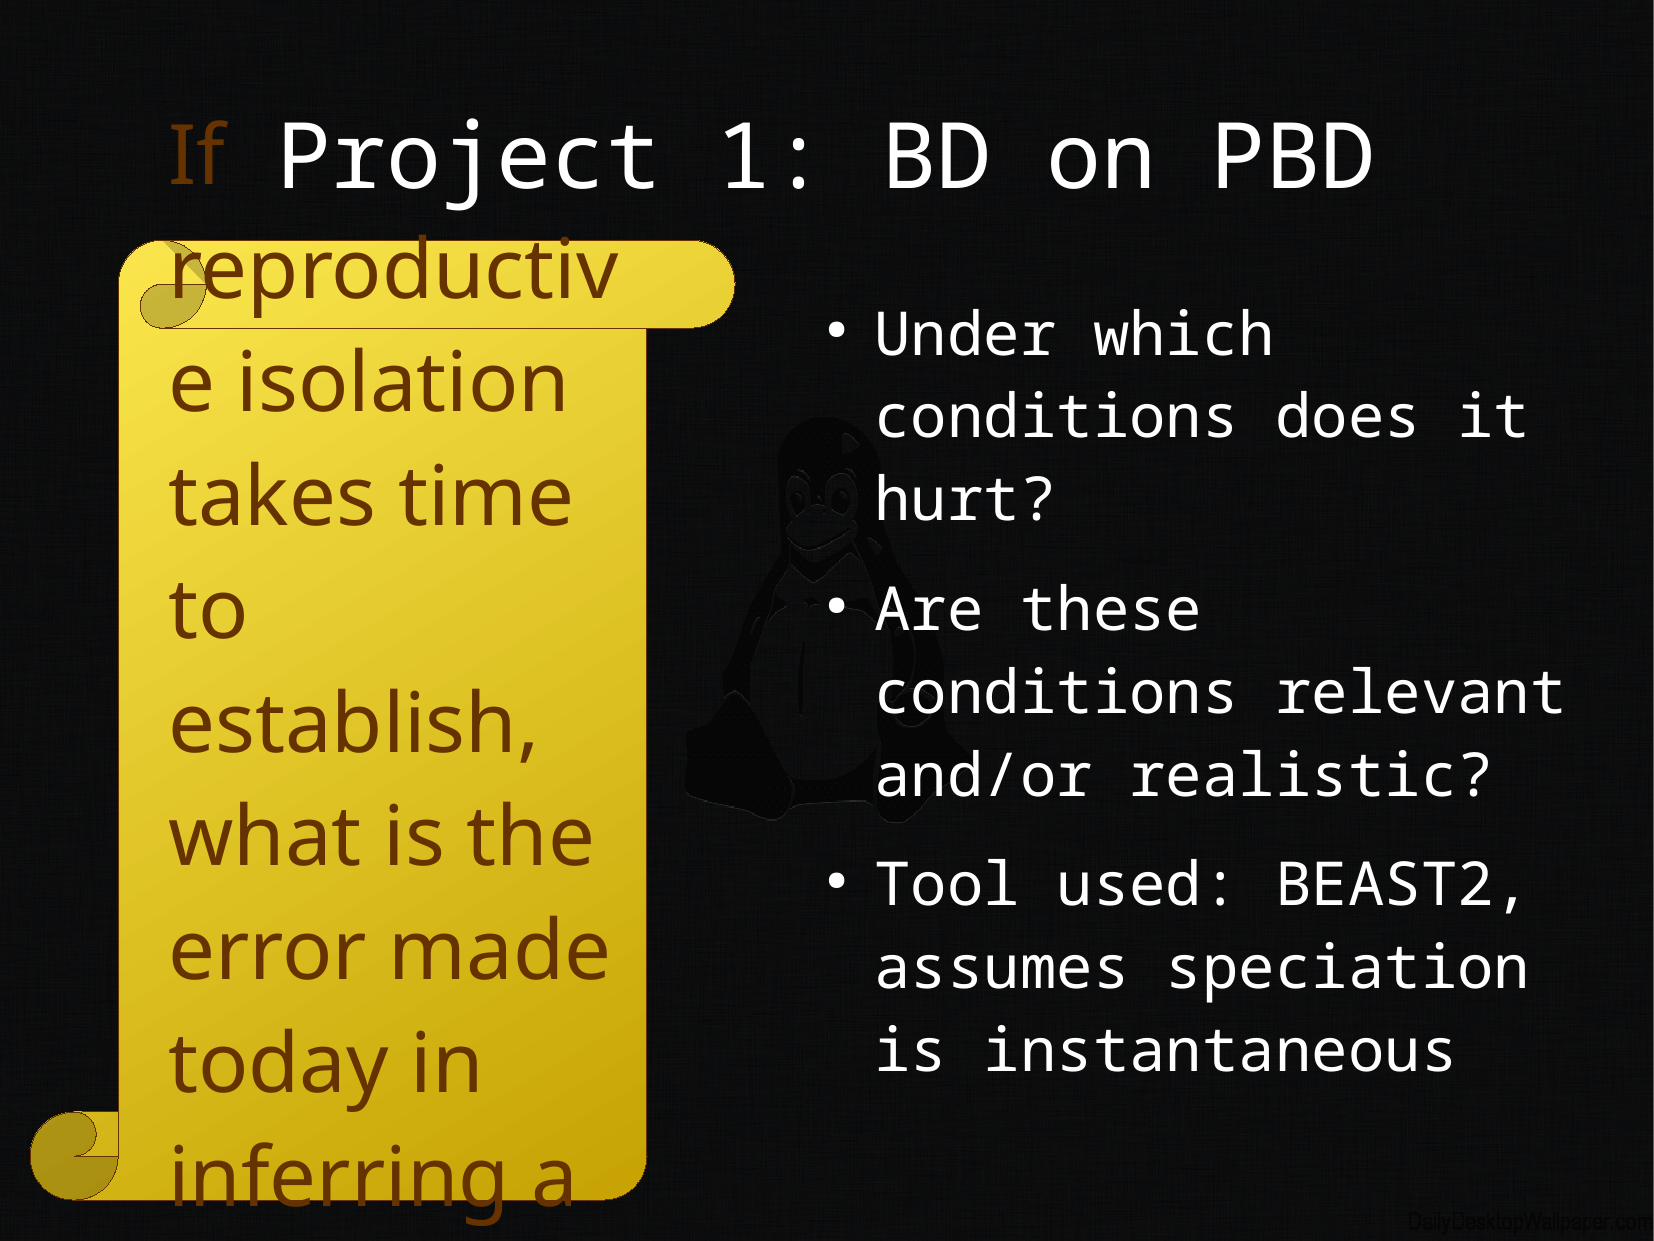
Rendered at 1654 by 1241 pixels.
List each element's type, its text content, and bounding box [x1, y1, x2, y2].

title Project 1: BD on PBD [82, 49, 1571, 257]
text_box If reproductive isolation takes time to establish, what is the error made today in inferring a phylogeny? [171, 240, 736, 329]
text_box If reproductive isolation takes time to establish, what is the error made today in inferring a phylogeny? [76, 240, 648, 1201]
picture [0, 0, 1654, 1241]
list Under which conditions does it hurt? Are these conditions relevant and/or realistic? Tool used: BEAST2, assumes speciation is instantaneous [810, 290, 1571, 1171]
